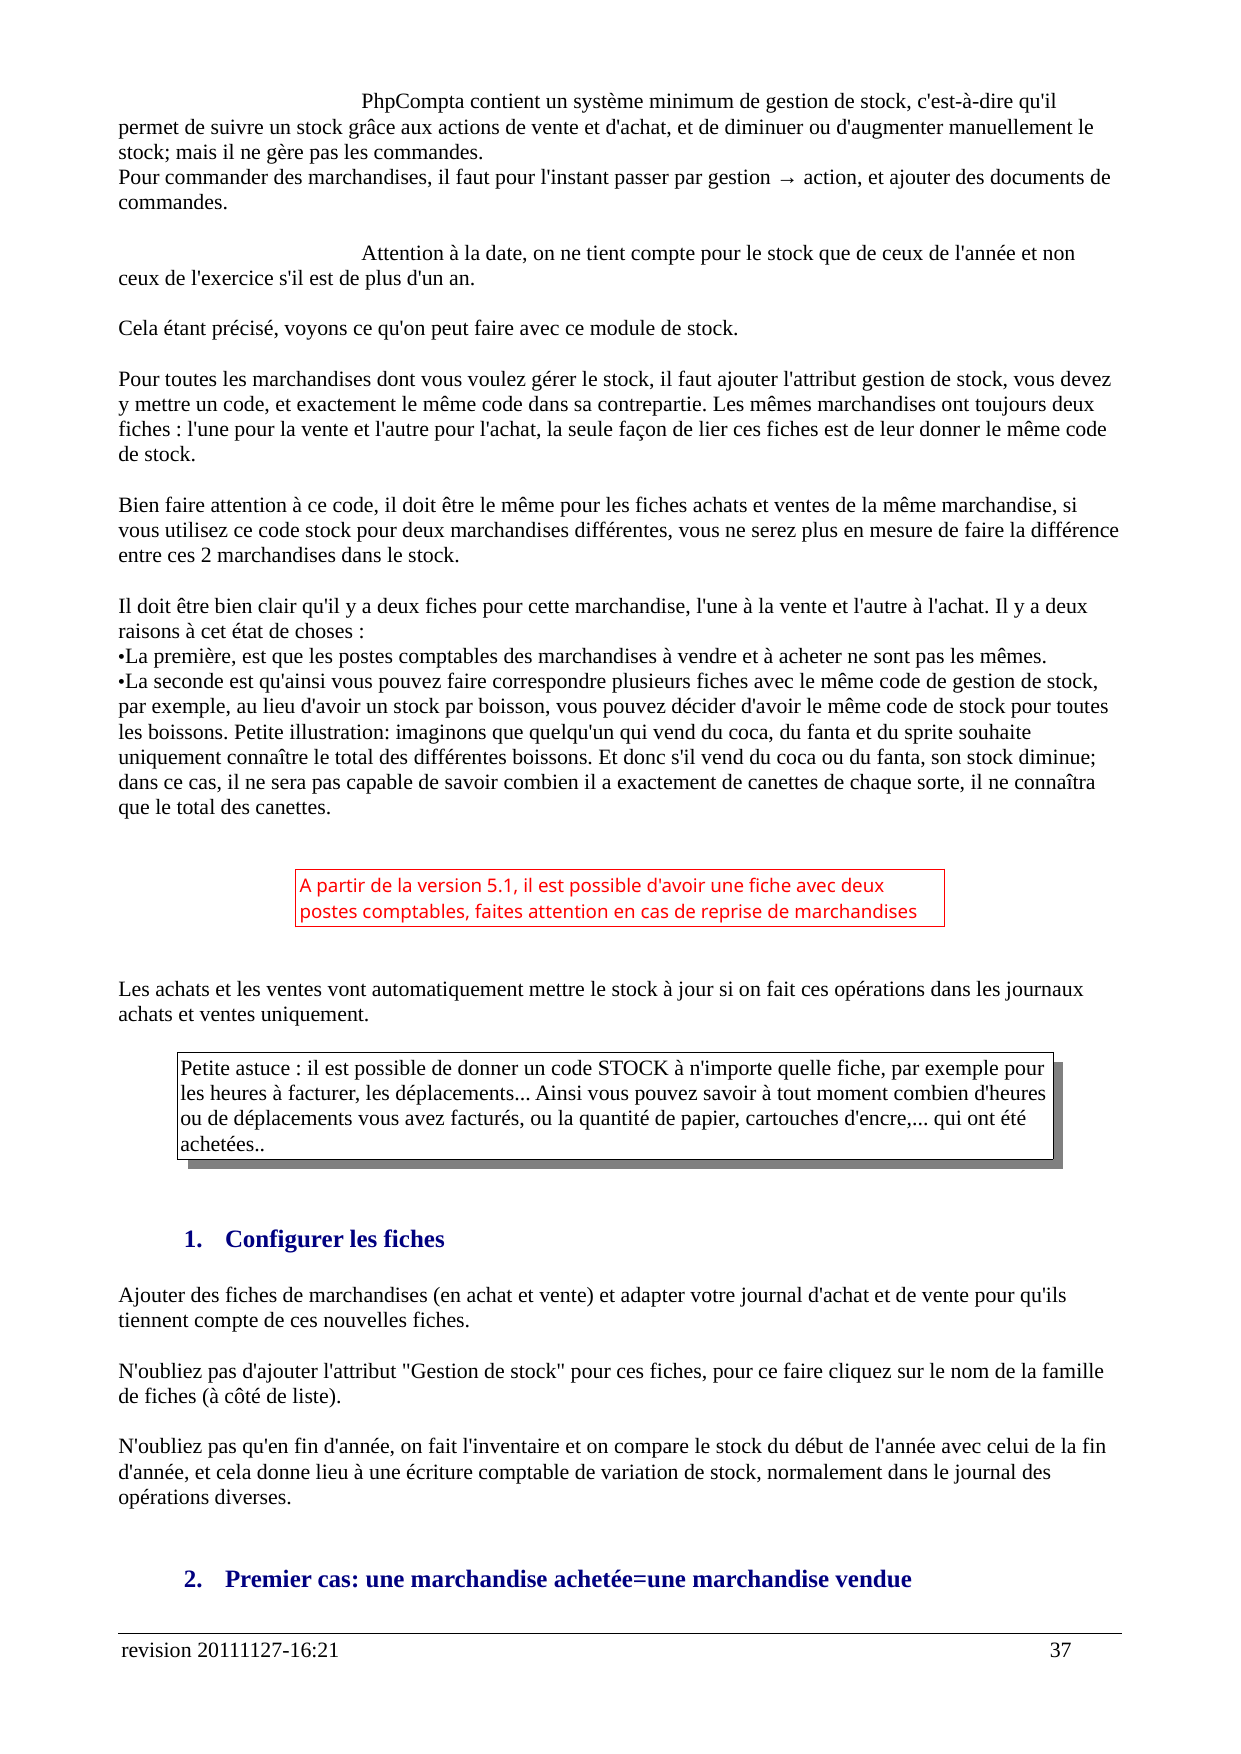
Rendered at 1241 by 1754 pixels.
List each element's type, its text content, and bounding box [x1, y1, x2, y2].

text A partir de la version 5.1, il est possible d'avoir une fiche avec deux postes comptables, faites attention en cas de reprise de marchandises [296, 870, 944, 926]
text Il doit être bien clair qu'il y a deux fiches pour cette marchandise, l'une à la vente et l'autre à l'achat. Il y a deux raisons à cet état de choses : [118, 593, 1122, 643]
subtitle Premier cas: une marchandise achetée=une marchandise vendue [177, 1564, 1122, 1593]
text Cela étant précisé, voyons ce qu'on peut faire avec ce module de stock. [118, 315, 1122, 341]
text Les achats et les ventes vont automatiquement mettre le stock à jour si on fait ces opérations dans les journaux achats et ventes uniquement. [118, 976, 1122, 1027]
text Pour commander des marchandises, il faut pour l'instant passer par gestion → action, et ajouter des documents de commandes. [118, 164, 1122, 214]
text Bien faire attention à ce code, il doit être le même pour les fiches achats et ventes de la même marchandise, si vous utilisez ce code stock pour deux marchandises différentes, vous ne serez plus en mesure de faire la différence entre ces 2 marchandises dans le stock. [118, 492, 1122, 567]
text N'oubliez pas qu'en fin d'année, on fait l'inventaire et on compare le stock du début de l'année avec celui de la fin d'année, et cela donne lieu à une écriture comptable de variation de stock, normalement dans le journal des opérations diverses. [118, 1433, 1122, 1509]
text PhpCompta contient un système minimum de gestion de stock, c'est-à-dire qu'il permet de suivre un stock grâce aux actions de vente et d'achat, et de diminuer ou d'augmenter manuellement le stock; mais il ne gère pas les commandes. [118, 88, 1122, 164]
subtitle Configurer les fiches [177, 1224, 1122, 1253]
list La première, est que les postes comptables des marchandises à vendre et à acheter ne sont pas les mêmes. [118, 643, 1122, 668]
text Petite astuce : il est possible de donner un code STOCK à n'importe quelle fiche, par exemple pour les heures à facturer, les déplacements... Ainsi vous pouvez savoir à tout moment combien d'heures ou de déplacements vous avez facturés, ou la quantité de papier, cartouches d'encre,... qui ont été achetées.. [178, 1053, 1052, 1159]
list La seconde est qu'ainsi vous pouvez faire correspondre plusieurs fiches avec le même code de gestion de stock, par exemple, au lieu d'avoir un stock par boisson, vous pouvez décider d'avoir le même code de stock pour toutes les boissons. Petite illustration: imaginons que quelqu'un qui vend du coca, du fanta et du sprite souhaite uniquement connaître le total des différentes boissons. Et donc s'il vend du coca ou du fanta, son stock diminue; dans ce cas, il ne sera pas capable de savoir combien il a exactement de canettes de chaque sorte, il ne connaîtra que le total des canettes. [118, 668, 1122, 819]
text Pour toutes les marchandises dont vous voulez gérer le stock, il faut ajouter l'attribut gestion de stock, vous devez y mettre un code, et exactement le même code dans sa contrepartie. Les mêmes marchandises ont toujours deux fiches : l'une pour la vente et l'autre pour l'achat, la seule façon de lier ces fiches est de leur donner le même code de stock. [118, 366, 1122, 467]
text Ajouter des fiches de marchandises (en achat et vente) et adapter votre journal d'achat et de vente pour qu'ils tiennent compte de ces nouvelles fiches. [118, 1282, 1122, 1333]
text N'oubliez pas d'ajouter l'attribut "Gestion de stock" pour ces fiches, pour ce faire cliquez sur le nom de la famille de fiches (à côté de liste). [118, 1358, 1122, 1408]
text Attention à la date, on ne tient compte pour le stock que de ceux de l'année et non ceux de l'exercice s'il est de plus d'un an. [118, 240, 1122, 290]
